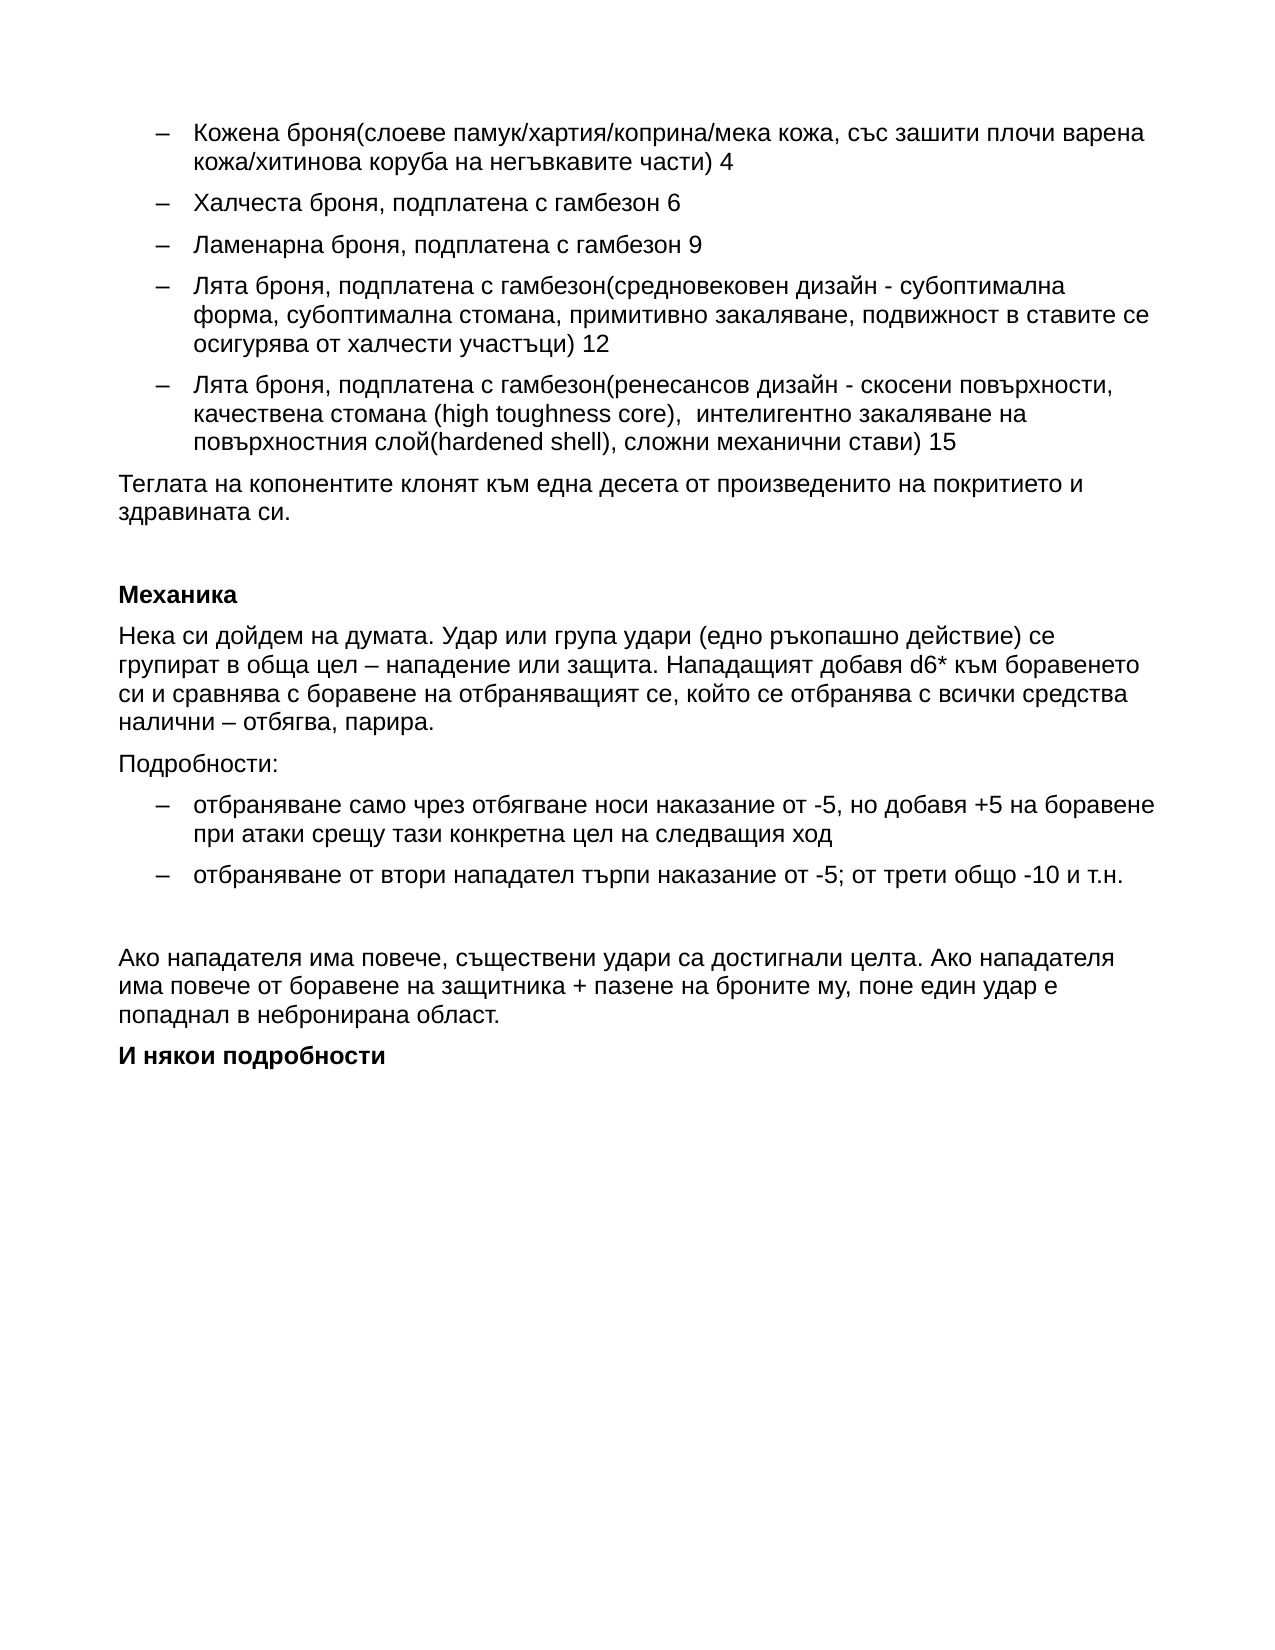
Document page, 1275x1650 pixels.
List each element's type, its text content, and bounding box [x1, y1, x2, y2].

list Лята броня, подплатена с гамбезон(ренесансов дизайн - скосени повърхности, качествена стомана (high toughness core), интелигентно закаляване на повърхностния слой(hardened shell), сложни механични стави) 15 [156, 370, 1157, 456]
list Ламенарна броня, подплатена с гамбезон 9 [156, 229, 1157, 258]
text Механика [118, 580, 1157, 609]
text Ако нападателя има повече, съществени удари са достигнали целта. Ако нападателя има повече от боравене на защитника + пазене на броните му, поне един удар е попаднал в небронирана област. [118, 943, 1157, 1029]
list Кожена броня(слоеве памук/хартия/коприна/мека кожа, със зашити плочи варена кожа/хитинова коруба на негъвкавите части) 4 [156, 118, 1157, 176]
text И някои подробности [118, 1041, 1157, 1070]
text Подробности: [118, 749, 1157, 777]
list Лята броня, подплатена с гамбезон(средновековен дизайн - субоптимална форма, субоптимална стомана, примитивно закаляване, подвижност в ставите се осигурява от халчести участъци) 12 [156, 271, 1157, 357]
list отбраняване от втори нападател търпи наказание от -5; от трети общо -10 и т.н. [156, 860, 1157, 889]
text Нека си дойдем на думата. Удар или група удари (едно ръкопашно действие) се групират в обща цел – нападение или защита. Нападащият добавя d6* към боравенето си и сравнява с боравене на отбраняващият се, който се отбранява с всички средства налични – отбягва, парира. [118, 621, 1157, 736]
text Теглата на копонентите клонят към една десета от произведенито на покритието и здравината си. [118, 469, 1157, 526]
list Халчеста броня, подплатена с гамбезон 6 [156, 188, 1157, 217]
list отбраняване само чрез отбягване носи наказание от -5, но добавя +5 на боравене при атаки срещу тази конкретна цел на следващия ход [156, 790, 1157, 847]
